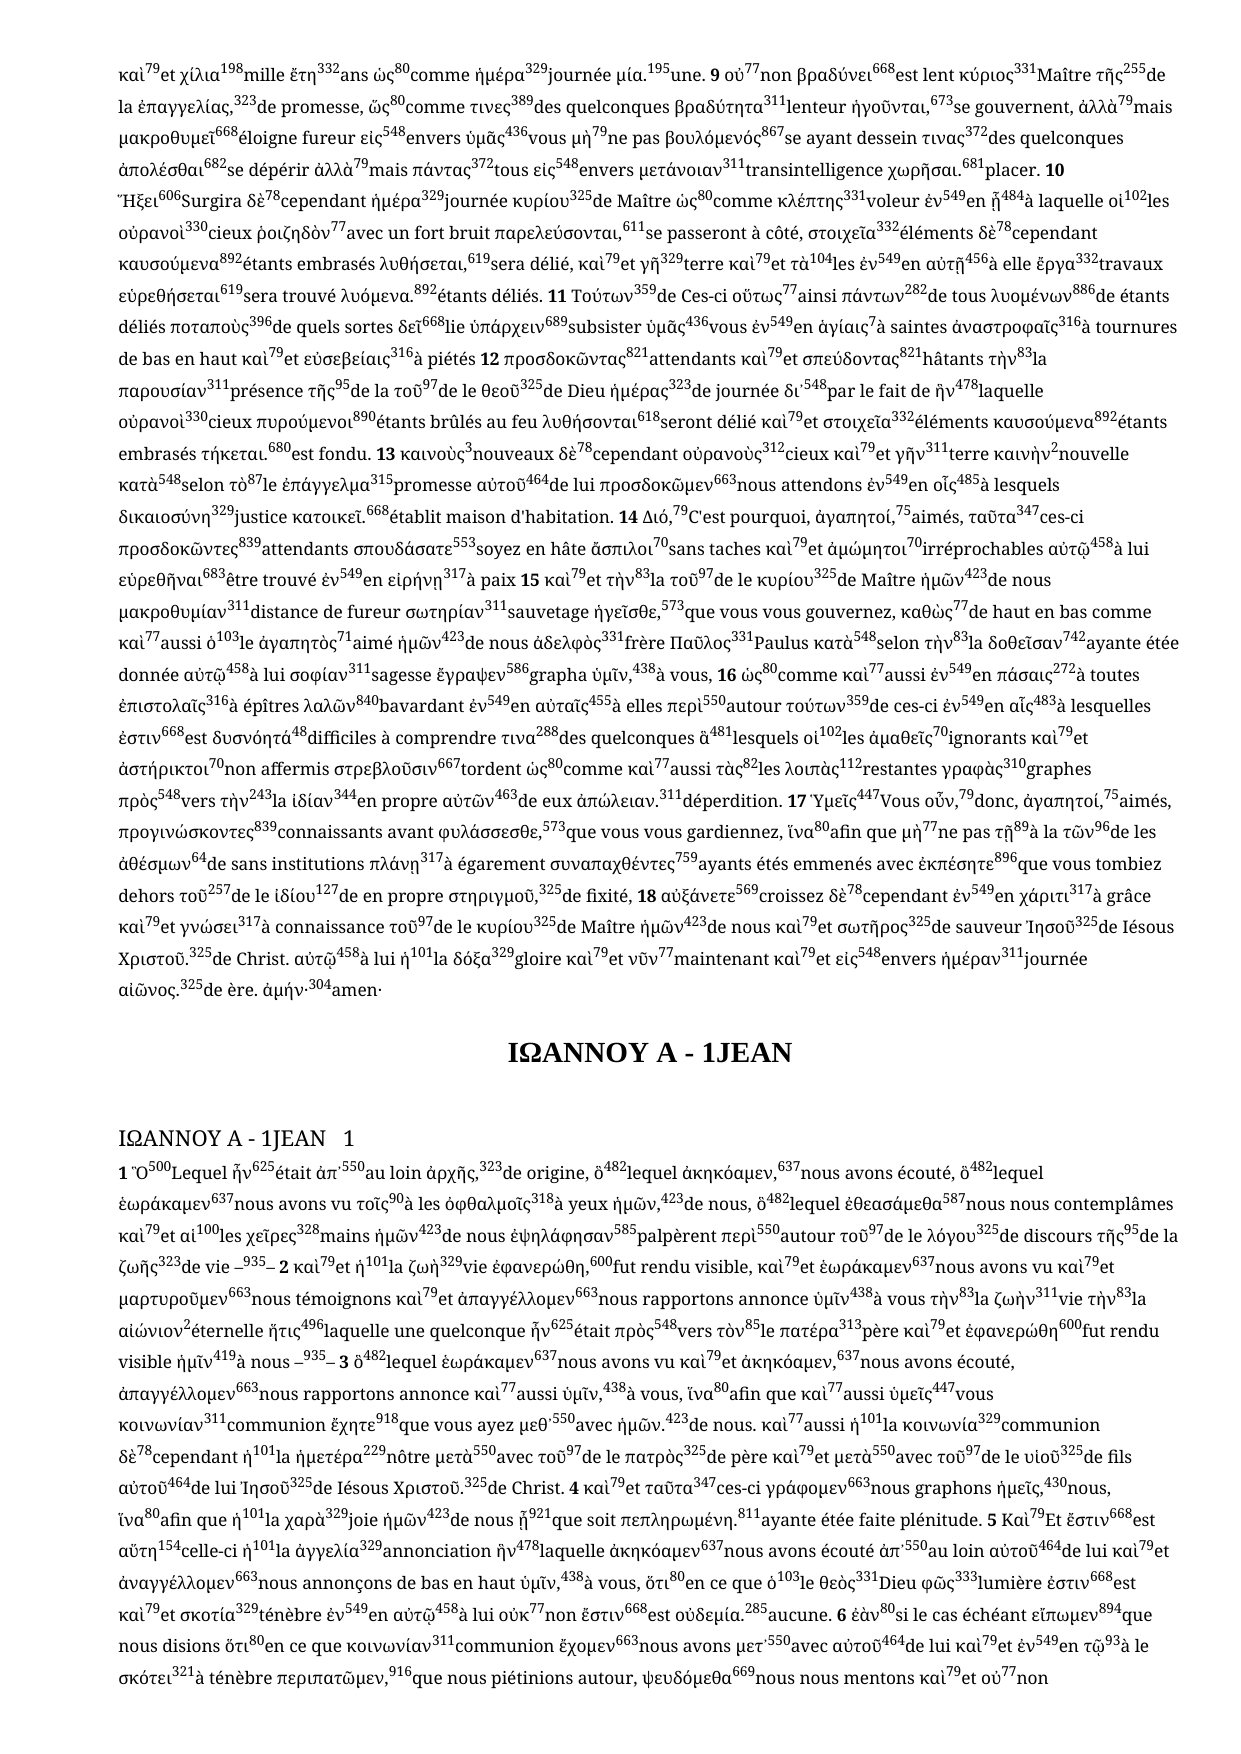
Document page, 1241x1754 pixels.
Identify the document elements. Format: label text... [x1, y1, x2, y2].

text ΙΩΑΝΝΟΥ Α - 1JEAN 1 [118, 1123, 1181, 1152]
text 1 Ταύτην344Celle-ci ἤδη,77déjà, ἀγαπητοί,75aimés, δευτέραν51deuxième ὑμῖν438à vous γράφω664je graphe ἐπιστολὴν311épître ἐν549en αἷς483à lesquelles διεγείρω664je réveille ὑμῶν441de vous ἐν549en ὑπομνήσει317à mémoration du dessous τὴν83la εἰλικρινῆ2sincère διάνοιαν311capacité d’intelligence 2 μνησθῆναι683être fait mémoire τῶν98de les προειρημένων808de ayants étés prédits ῥημάτων326de oraux ὑπὸ550sous τῶν96de les ἁγίων15de saints προφητῶν324de prophètes καὶ79et τῆς95de la τῶν96de les ἀποστόλων324de envoyés ὑμῶν441de vous ἐντολῆς323de commandement τοῦ97de le κυρίου325de Maître καὶ79et σωτῆρος.325de sauveur. 3 τοῦτο348ce-ci πρῶτον77premièrement γινώσκοντες839connaissants ὅτι80en ce que ἐλεύσονται611se viendront ἐπ᾽550sur ἐσχάτων208de dernières τῶν94de les ἡμερῶν322de journées ἐν549en ἐμπαιγμονῇ317à raillerie ἐμπαῖκται330railleurs κατὰ548selon τὰς242les ἰδίας112en propres ἐπιθυμίας310désirs en fureurs αὐτῶν463de eux πορευόμενοι866se allants 4 καὶ79et λέγοντες·839disants· ποῦ77où? ἐστιν668est ἡ101la ἐπαγγελία329promesse τῆς95de la παρουσίας323de présence αὐτοῦ;464de lui; ἀφ᾽550au loin ἧς490de laquelle γὰρ79car οἱ102les πατέρες330pères ἐκοιμήθησαν,599furent mis au coucher, πάντα391tous οὕτως77ainsi διαμένει668reste constamment ἀπ᾽550au loin ἀρχῆς323de origine κτίσεως.323de création. 5 λανθάνει668omet γὰρ79car αὐτοὺς451eux τοῦτο366ce-ci θέλοντας821voulants ὅτι80en ce que οὐρανοὶ330cieux ἦσαν624étaient ἔκπαλαι77depuis vieillement καὶ79et γῆ329terre ἐξ550hors ὕδατος327de eau καὶ79et δι᾽550par ὕδατος327de eau συνεστῶσα781ayante dressée avec τῷ91à le τοῦ97de le θεοῦ325de Dieu λόγῳ319à discours 6 δι᾽550par ὧν493de lesquels ὁ103le τότε77alors κόσμος331monde ὕδατι321à eau κατακλυσθεὶς760ayant été baigné de flots de haut en bas ἀπώλετο·592se dépérit· 7 οἱ102les δὲ78cependant νῦν77maintenant οὐρανοὶ330cieux καὶ79et ἡ101la γῆ329terre τῷ91à le αὐτῷ144à même λόγῳ319à discours τεθησαυρισμένοι812ayants étés thésaurisés εἰσὶν667sont πυρὶ321à feu τηρούμενοι890étants gardés εἰς548envers ἡμέραν311journée κρίσεως323de jugement καὶ79et ἀπωλείας323de déperdition τῶν96de les ἀσεβῶν15de impies ἀνθρώπων.324de êtres humains. 8 Ἓν73Un δὲ78cependant τοῦτο158ce-ci μὴ77ne pas λανθανέτω572omette ὑμᾶς,436vous, ἀγαπητοί,75aimés, ὅτι80en ce que μία195une ἡμέρα329journée παρὰ549à côté κυρίῳ319à Maître ὡς80comme χίλια198mille ἔτη332ans καὶ79et χίλια198mille ἔτη332ans ὡς80comme ἡμέρα329journée μία.195une. 9 οὐ77non βραδύνει668est lent κύριος331Maître τῆς255de la ἐπαγγελίας,323de promesse, ὥς80comme τινες389des quelconques βραδύτητα311lenteur ἡγοῦνται,673se gouvernent, ἀλλὰ79mais μακροθυμεῖ668éloigne fureur εἰς548envers ὑμᾶς436vous μὴ79ne pas βουλόμενός867se ayant dessein τινας372des quelconques ἀπολέσθαι682se dépérir ἀλλὰ79mais πάντας372tous εἰς548envers μετάνοιαν311transintelligence χωρῆσαι.681placer. 10 Ἥξει606Surgira δὲ78cependant ἡμέρα329journée κυρίου325de Maître ὡς80comme κλέπτης331voleur ἐν549en ᾗ484à laquelle οἱ102les οὐρανοὶ330cieux ῥοιζηδὸν77avec un fort bruit παρελεύσονται,611se passeront à côté, στοιχεῖα332éléments δὲ78cependant καυσούμενα892étants embrasés λυθήσεται,619sera délié, καὶ79et γῆ329terre καὶ79et τὰ104les ἐν549en αὐτῇ456à elle ἔργα332travaux εὑρεθήσεται619sera trouvé λυόμενα.892étants déliés. 11 Τούτων359de Ces-ci οὕτως77ainsi πάντων282de tous λυομένων886de étants déliés ποταποὺς396de quels sortes δεῖ668lie ὑπάρχειν689subsister ὑμᾶς436vous ἐν549en ἁγίαις7à saintes ἀναστροφαῖς316à tournures de bas en haut καὶ79et εὐσεβείαις316à piétés 12 προσδοκῶντας821attendants καὶ79et σπεύδοντας821hâtants τὴν83la παρουσίαν311présence τῆς95de la τοῦ97de le θεοῦ325de Dieu ἡμέρας323de journée δι᾽548par le fait de ἣν478laquelle οὐρανοὶ330cieux πυρούμενοι890étants brûlés au feu λυθήσονται618seront délié καὶ79et στοιχεῖα332éléments καυσούμενα892étants embrasés τήκεται.680est fondu. 13 καινοὺς3nouveaux δὲ78cependant οὐρανοὺς312cieux καὶ79et γῆν311terre καινὴν2nouvelle κατὰ548selon τὸ87le ἐπάγγελμα315promesse αὐτοῦ464de lui προσδοκῶμεν663nous attendons ἐν549en οἷς485à lesquels δικαιοσύνη329justice κατοικεῖ.668établit maison d'habitation. 14 Διό,79C'est pourquoi, ἀγαπητοί,75aimés, ταῦτα347ces-ci προσδοκῶντες839attendants σπουδάσατε553soyez en hâte ἄσπιλοι70sans taches καὶ79et ἀμώμητοι70irréprochables αὐτῷ458à lui εὑρεθῆναι683être trouvé ἐν549en εἰρήνῃ317à paix 15 καὶ79et τὴν83la τοῦ97de le κυρίου325de Maître ἡμῶν423de nous μακροθυμίαν311distance de fureur σωτηρίαν311sauvetage ἡγεῖσθε,573que vous vous gouvernez, καθὼς77de haut en bas comme καὶ77aussi ὁ103le ἀγαπητὸς71aimé ἡμῶν423de nous ἀδελφὸς331frère Παῦλος331Paulus κατὰ548selon τὴν83la δοθεῖσαν742ayante étée donnée αὐτῷ458à lui σοφίαν311sagesse ἔγραψεν586grapha ὑμῖν,438à vous, 16 ὡς80comme καὶ77aussi ἐν549en πάσαις272à toutes ἐπιστολαῖς316à épîtres λαλῶν840bavardant ἐν549en αὐταῖς455à elles περὶ550autour τούτων359de ces-ci ἐν549en αἷς483à lesquelles ἐστιν668est δυσνόητά48difficiles à comprendre τινα288des quelconques ἃ481lesquels οἱ102les ἀμαθεῖς70ignorants καὶ79et ἀστήρικτοι70non affermis στρεβλοῦσιν667tordent ὡς80comme καὶ77aussi τὰς82les λοιπὰς112restantes γραφὰς310graphes πρὸς548vers τὴν243la ἰδίαν344en propre αὐτῶν463de eux ἀπώλειαν.311déperdition. 17 Ὑμεῖς447Vous οὖν,79donc, ἀγαπητοί,75aimés, προγινώσκοντες839connaissants avant φυλάσσεσθε,573que vous vous gardiennez, ἵνα80afin que μὴ77ne pas τῇ89à la τῶν96de les ἀθέσμων64de sans institutions πλάνῃ317à égarement συναπαχθέντες759ayants étés emmenés avec ἐκπέσητε896que vous tombiez dehors τοῦ257de le ἰδίου127de en propre στηριγμοῦ,325de fixité, 18 αὐξάνετε569croissez δὲ78cependant ἐν549en χάριτι317à grâce καὶ79et γνώσει317à connaissance τοῦ97de le κυρίου325de Maître ἡμῶν423de nous καὶ79et σωτῆρος325de sauveur Ἰησοῦ325de Iésous Χριστοῦ.325de Christ. αὐτῷ458à lui ἡ101la δόξα329gloire καὶ79et νῦν77maintenant καὶ79et εἰς548envers ἡμέραν311journée αἰῶνος.325de ère. ἀμήν·304amen· [118, 59, 1181, 1002]
subtitle ΙΩΑΝΝΟΥ Α - 1JEAN [118, 1035, 1181, 1069]
text 1 Ὃ500Lequel ἦν625était ἀπ᾽550au loin ἀρχῆς,323de origine, ὃ482lequel ἀκηκόαμεν,637nous avons écouté, ὃ482lequel ἑωράκαμεν637nous avons vu τοῖς90à les ὀφθαλμοῖς318à yeux ἡμῶν,423de nous, ὃ482lequel ἐθεασάμεθα587nous nous contemplâmes καὶ79et αἱ100les χεῖρες328mains ἡμῶν423de nous ἐψηλάφησαν585palpèrent περὶ550autour τοῦ97de le λόγου325de discours τῆς95de la ζωῆς323de vie –935– 2 καὶ79et ἡ101la ζωὴ329vie ἐφανερώθη,600fut rendu visible, καὶ79et ἑωράκαμεν637nous avons vu καὶ79et μαρτυροῦμεν663nous témoignons καὶ79et ἀπαγγέλλομεν663nous rapportons annonce ὑμῖν438à vous τὴν83la ζωὴν311vie τὴν83la αἰώνιον2éternelle ἥτις496laquelle une quelconque ἦν625était πρὸς548vers τὸν85le πατέρα313père καὶ79et ἐφανερώθη600fut rendu visible ἡμῖν419à nous –935– 3 ὃ482lequel ἑωράκαμεν637nous avons vu καὶ79et ἀκηκόαμεν,637nous avons écouté, ἀπαγγέλλομεν663nous rapportons annonce καὶ77aussi ὑμῖν,438à vous, ἵνα80afin que καὶ77aussi ὑμεῖς447vous κοινωνίαν311communion ἔχητε918que vous ayez μεθ᾽550avec ἡμῶν.423de nous. καὶ77aussi ἡ101la κοινωνία329communion δὲ78cependant ἡ101la ἡμετέρα229nôtre μετὰ550avec τοῦ97de le πατρὸς325de père καὶ79et μετὰ550avec τοῦ97de le υἱοῦ325de fils αὐτοῦ464de lui Ἰησοῦ325de Iésous Χριστοῦ.325de Christ. 4 καὶ79et ταῦτα347ces-ci γράφομεν663nous graphons ἡμεῖς,430nous, ἵνα80afin que ἡ101la χαρὰ329joie ἡμῶν423de nous ᾖ921que soit πεπληρωμένη.811ayante étée faite plénitude. 5 Καὶ79Et ἔστιν668est αὕτη154celle-ci ἡ101la ἀγγελία329annonciation ἣν478laquelle ἀκηκόαμεν637nous avons écouté ἀπ᾽550au loin αὐτοῦ464de lui καὶ79et ἀναγγέλλομεν663nous annonçons de bas en haut ὑμῖν,438à vous, ὅτι80en ce que ὁ103le θεὸς331Dieu φῶς333lumière ἐστιν668est καὶ79et σκοτία329ténèbre ἐν549en αὐτῷ458à lui οὐκ77non ἔστιν668est οὐδεμία.285aucune. 6 ἐὰν80si le cas échéant εἴπωμεν894que nous disions ὅτι80en ce que κοινωνίαν311communion ἔχομεν663nous avons μετ᾽550avec αὐτοῦ464de lui καὶ79et ἐν549en τῷ93à le σκότει321à ténèbre περιπατῶμεν,916que nous piétinions autour, ψευδόμεθα669nous nous mentons καὶ79et οὐ77non ποιοῦμεν663nous faisons τὴν83la ἀλήθειαν·311vérité· 7 ἐὰν80si le cas échéant δὲ78cependant ἐν549en τῷ93à le φωτὶ321à lumière περιπατῶμεν,916que nous piétinions autour, ὡς80comme αὐτός469lui ἐστιν668est ἐν549en τῷ93à le φωτί,321à lumière, κοινωνίαν311communion ἔχομεν663nous avons μετ᾽550avec ἀλλήλων,504de les uns les autres, καὶ79et τὸ105le αἷμα333sang Ἰησοῦ325de Iésous τοῦ97de le υἱοῦ325de fils αὐτοῦ464de lui καθαρίζει668purifie ἡμᾶς416nous ἀπὸ550au loin πάσης279de toute ἁμαρτίας.323de faute. 8 ἐὰν80si le cas échéant εἴπωμεν894que nous disions ὅτι80en ce que ἁμαρτίαν311faute οὐκ77non ἔχομεν,663nous avons, ἑαυτοὺς506nous-mêmes πλανῶμεν663nous égarons καὶ79et ἡ101la ἀλήθεια329vérité οὐκ77non ἔστιν668est ἐν549en ἡμῖν.419à nous. 9 ἐὰν80si le cas échéant ὁμολογῶμεν916que nous avouions τὰς82les ἁμαρτίας310fautes ἡμῶν,423de nous, πιστός71croyable ἐστιν668est καὶ79et δίκαιος,71juste, ἵνα80afin que ἀφῇ899que abandonne ἡμῖν419à nous τὰς242les ἁμαρτίας310fautes καὶ79et καθαρίσῃ899que purifie ἡμᾶς416nous ἀπὸ550au loin πάσης279de toute ἀδικίας.323de injustice. 10 ἐὰν80si le cas échéant εἴπωμεν894que nous disions ὅτι80en ce que οὐχ77non ἡμαρτήκαμεν,637nous avons fauté, ψεύστην313menteur ποιοῦμεν663nous faisons αὐτόν,452lui, καὶ79et ὁ103le λόγος331discours αὐτοῦ464de lui οὐκ77non ἔστιν668est ἐν549en ἡμῖν.419à nous. [118, 1157, 1181, 1689]
